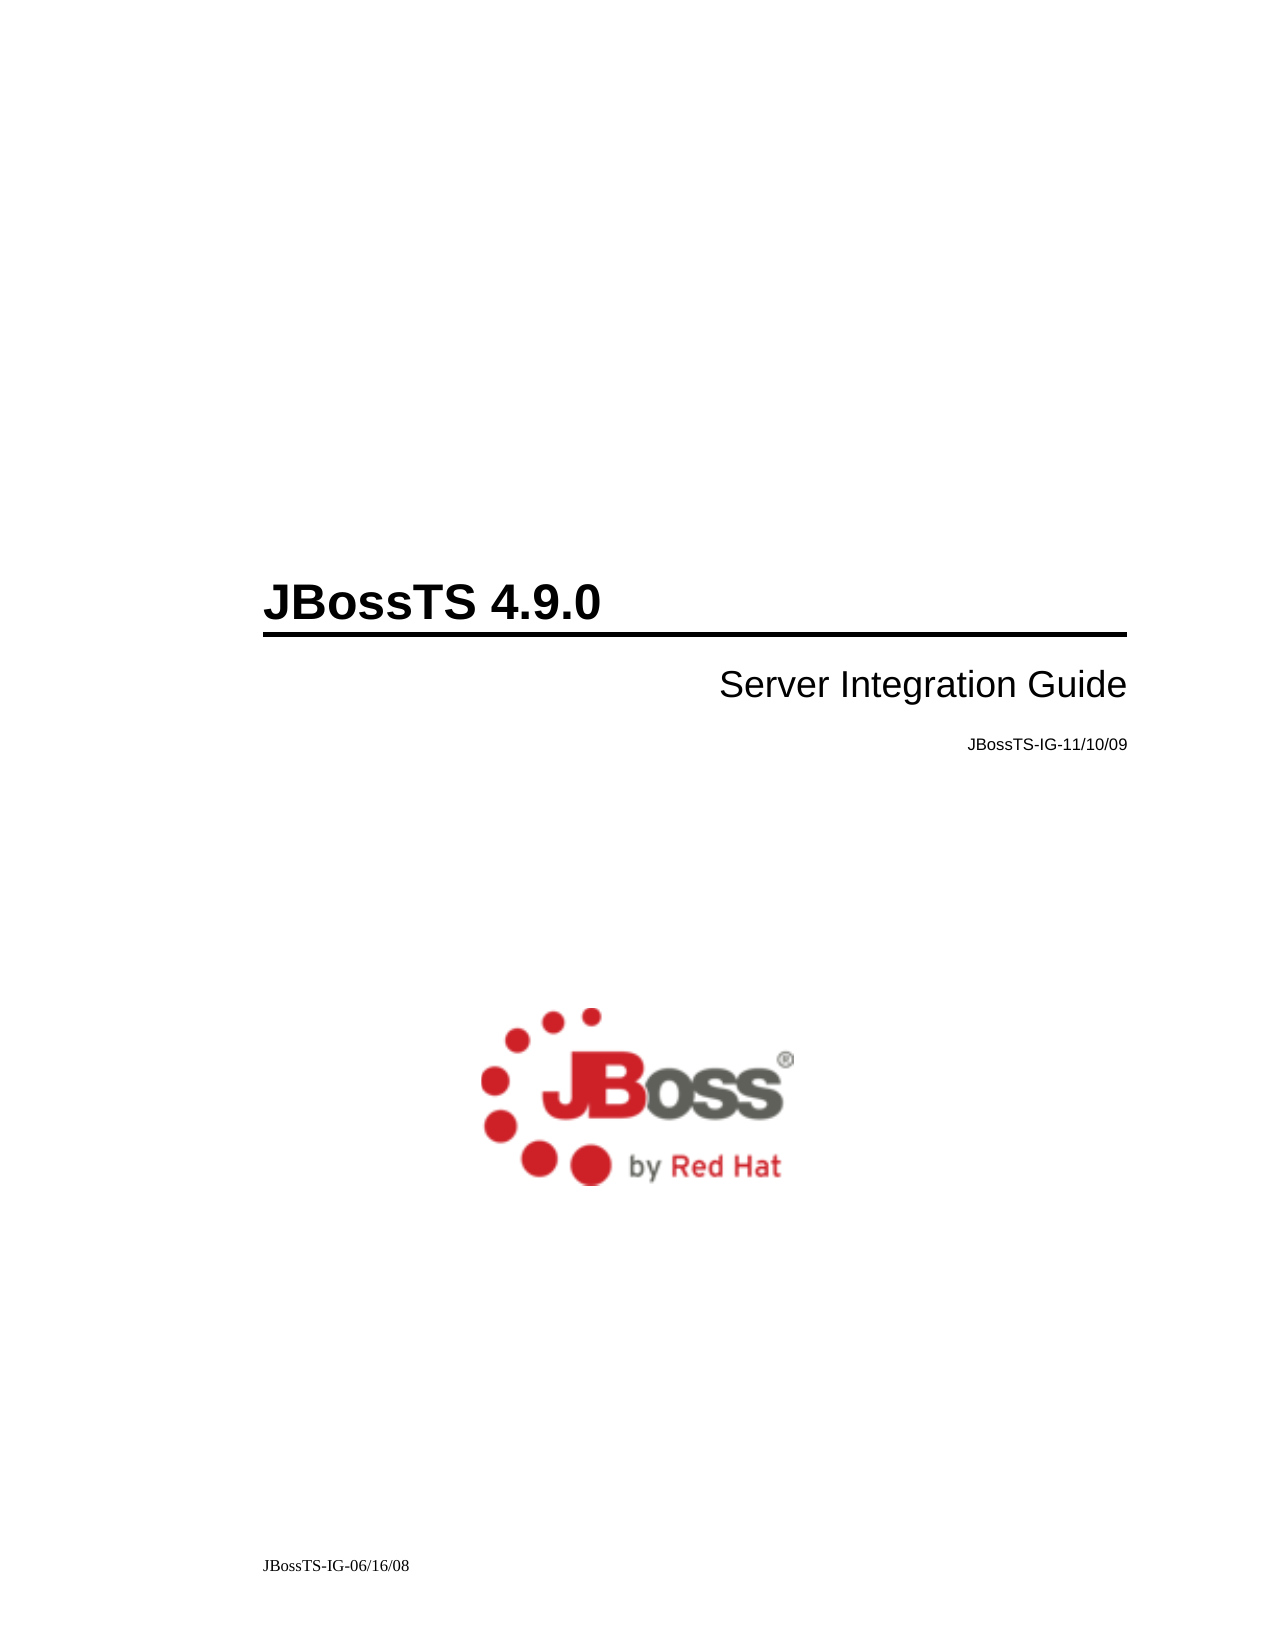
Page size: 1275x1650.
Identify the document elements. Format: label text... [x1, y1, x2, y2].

picture [481, 1008, 794, 1186]
subtitle Server Integration Guide [263, 662, 1127, 706]
title JBossTS 4.9.0 [263, 573, 1127, 632]
text JBossTS-IG-11/10/09 [263, 735, 1127, 754]
